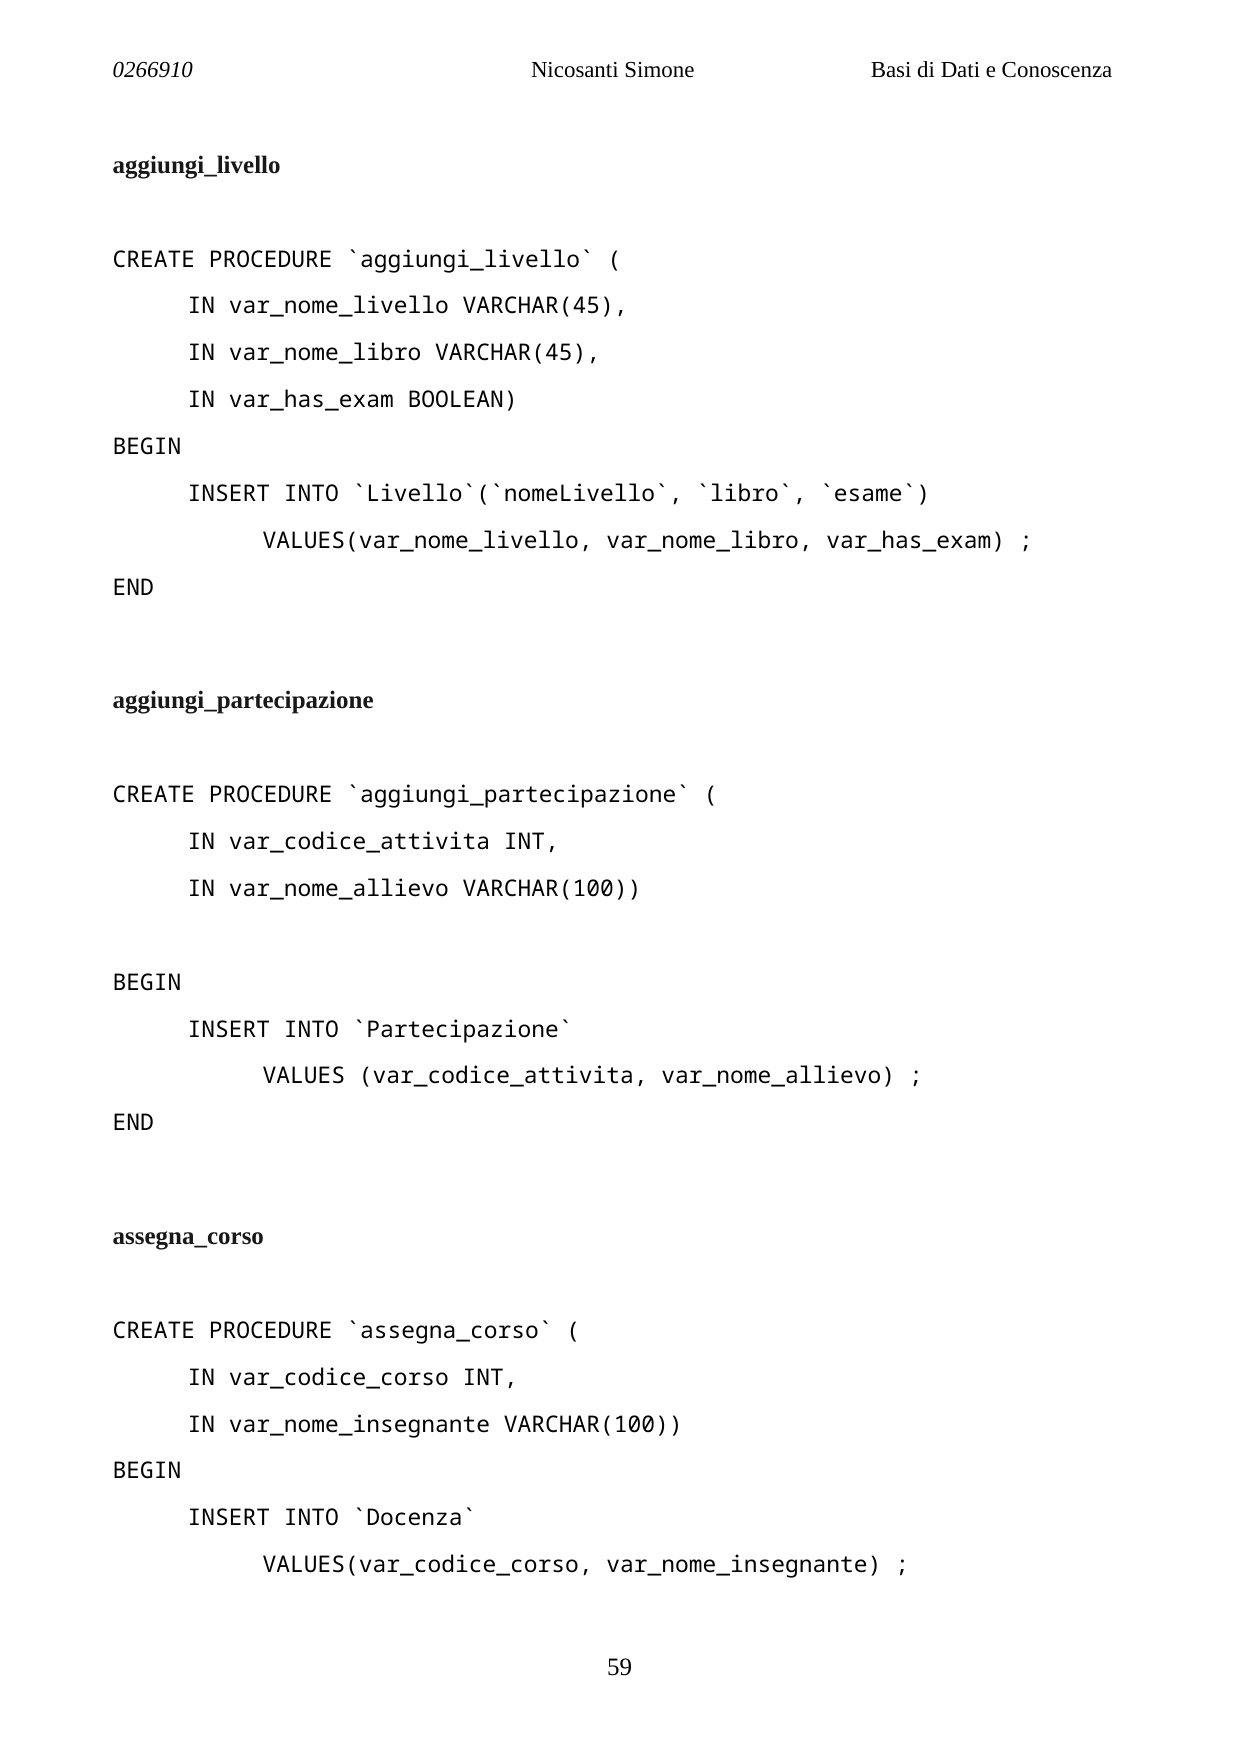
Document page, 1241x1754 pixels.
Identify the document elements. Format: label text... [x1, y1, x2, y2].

text IN var_has_exam BOOLEAN) [112, 383, 1128, 414]
text END [112, 1106, 1128, 1137]
text VALUES (var_codice_attivita, var_nome_allievo) ; [112, 1059, 1128, 1091]
text BEGIN [112, 430, 1128, 461]
text INSERT INTO `Docenza` [112, 1501, 1128, 1532]
text BEGIN [112, 1454, 1128, 1486]
text IN var_codice_corso INT, [112, 1361, 1128, 1392]
text IN var_codice_attivita INT, [112, 825, 1128, 856]
text END [112, 571, 1128, 602]
text INSERT INTO `Partecipazione` [112, 1012, 1128, 1044]
text VALUES(var_nome_livello, var_nome_libro, var_has_exam) ; [112, 524, 1128, 555]
text IN var_nome_allievo VARCHAR(100)) [112, 872, 1128, 903]
text IN var_nome_insegnante VARCHAR(100)) [112, 1407, 1128, 1439]
text BEGIN [112, 966, 1128, 997]
text IN var_nome_libro VARCHAR(45), [112, 336, 1128, 367]
text IN var_nome_livello VARCHAR(45), [112, 289, 1128, 321]
subtitle aggiungi_livello [112, 150, 1128, 179]
subtitle assegna_corso [112, 1221, 1128, 1250]
text VALUES(var_codice_corso, var_nome_insegnante) ; [112, 1548, 1128, 1579]
text CREATE PROCEDURE `aggiungi_livello` ( [112, 242, 1128, 274]
text CREATE PROCEDURE `assegna_corso` ( [112, 1314, 1128, 1345]
subtitle aggiungi_partecipazione [112, 686, 1128, 714]
text CREATE PROCEDURE `aggiungi_partecipazione` ( [112, 778, 1128, 809]
text INSERT INTO `Livello`(`nomeLivello`, `libro`, `esame`) [112, 477, 1128, 508]
